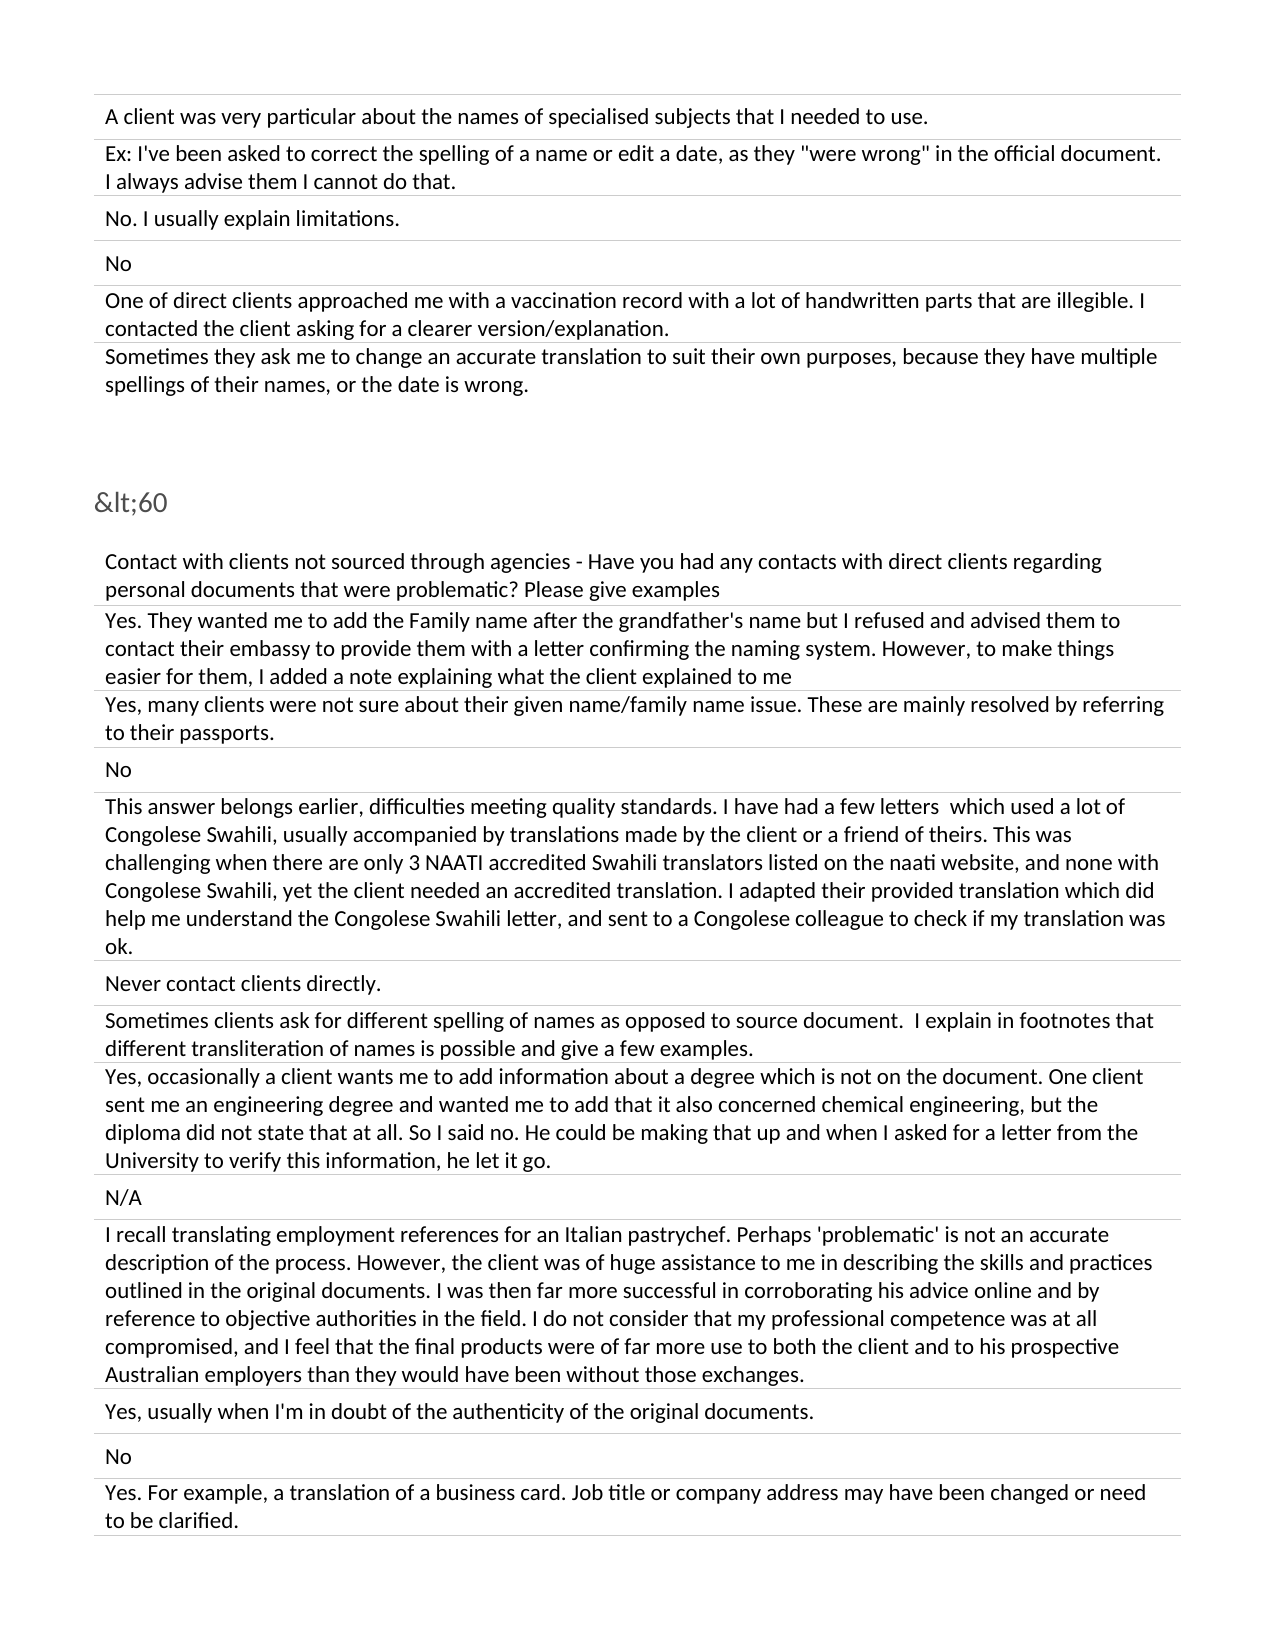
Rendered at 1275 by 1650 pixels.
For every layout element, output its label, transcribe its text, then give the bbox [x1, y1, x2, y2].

table_cell This answer belongs earlier, difficulties meeting quality standards. I have had a few letters which used a lot of Congolese Swahili, usually accompanied by translations made by the client or a friend of theirs. This was challenging when there are only 3 NAATI accredited Swahili translators listed on the naati website, and none with Congolese Swahili, yet the client needed an accredited translation. I adapted their provided translation which did help me understand the Congolese Swahili letter, and sent to a Congolese colleague to check if my translation was ok. [94, 793, 1181, 960]
table_cell Ex: I've been asked to correct the spelling of a name or edit a date, as they "were wrong" in the official document. I always advise them I cannot do that. [94, 140, 1181, 195]
text &lt;60 [94, 484, 1181, 519]
table_cell One of direct clients approached me with a vaccination record with a lot of handwritten parts that are illegible. I contacted the client asking for a clearer version/explanation. [94, 286, 1181, 342]
table_cell Yes. For example, a translation of a business card. Job title or company address may have been changed or need to be clarified. [94, 1479, 1181, 1534]
table_cell A client was very particular about the names of specialised subjects that I needed to use. [94, 95, 1181, 139]
table_cell No. I usually explain limitations. [94, 196, 1181, 240]
table_cell Yes, many clients were not sure about their given name/family name issue. These are mainly resolved by referring to their passports. [94, 691, 1181, 747]
table_cell Yes. They wanted me to add the Family name after the grandfather's name but I refused and advised them to contact their embassy to provide them with a letter confirming the naming system. However, to make things easier for them, I added a note explaining what the client explained to me [94, 606, 1181, 690]
table_cell I recall translating employment references for an Italian pastrychef. Perhaps 'problematic' is not an accurate description of the process. However, the client was of huge assistance to me in describing the skills and practices outlined in the original documents. I was then far more successful in corroborating his advice online and by reference to objective authorities in the field. I do not consider that my professional competence was at all compromised, and I feel that the final products were of far more use to both the client and to his prospective Australian employers than they would have been without those exchanges. [94, 1220, 1181, 1388]
table_cell Yes, occasionally a client wants me to add information about a degree which is not on the document. One client sent me an engineering degree and wanted me to add that it also concerned chemical engineering, but the diploma did not state that at all. So I said no. He could be making that up and when I asked for a letter from the University to verify this information, he let it go. [94, 1063, 1181, 1174]
table_cell No [94, 1434, 1181, 1478]
table_cell Never contact clients directly. [94, 961, 1181, 1005]
table_cell No [94, 748, 1181, 792]
table_cell Sometimes clients ask for different spelling of names as opposed to source document. I explain in footnotes that different transliteration of names is possible and give a few examples. [94, 1006, 1181, 1062]
table_cell N/A [94, 1175, 1181, 1219]
table_cell No [94, 241, 1181, 285]
table_cell Yes, usually when I'm in doubt of the authenticity of the original documents. [94, 1389, 1181, 1433]
table_header Contact with clients not sourced through agencies - Have you had any contacts with direct clients regarding personal documents that were problematic? Please give examples [94, 545, 1181, 605]
table_cell Sometimes they ask me to change an accurate translation to suit their own purposes, because they have multiple spellings of their names, or the date is wrong. [94, 343, 1181, 398]
